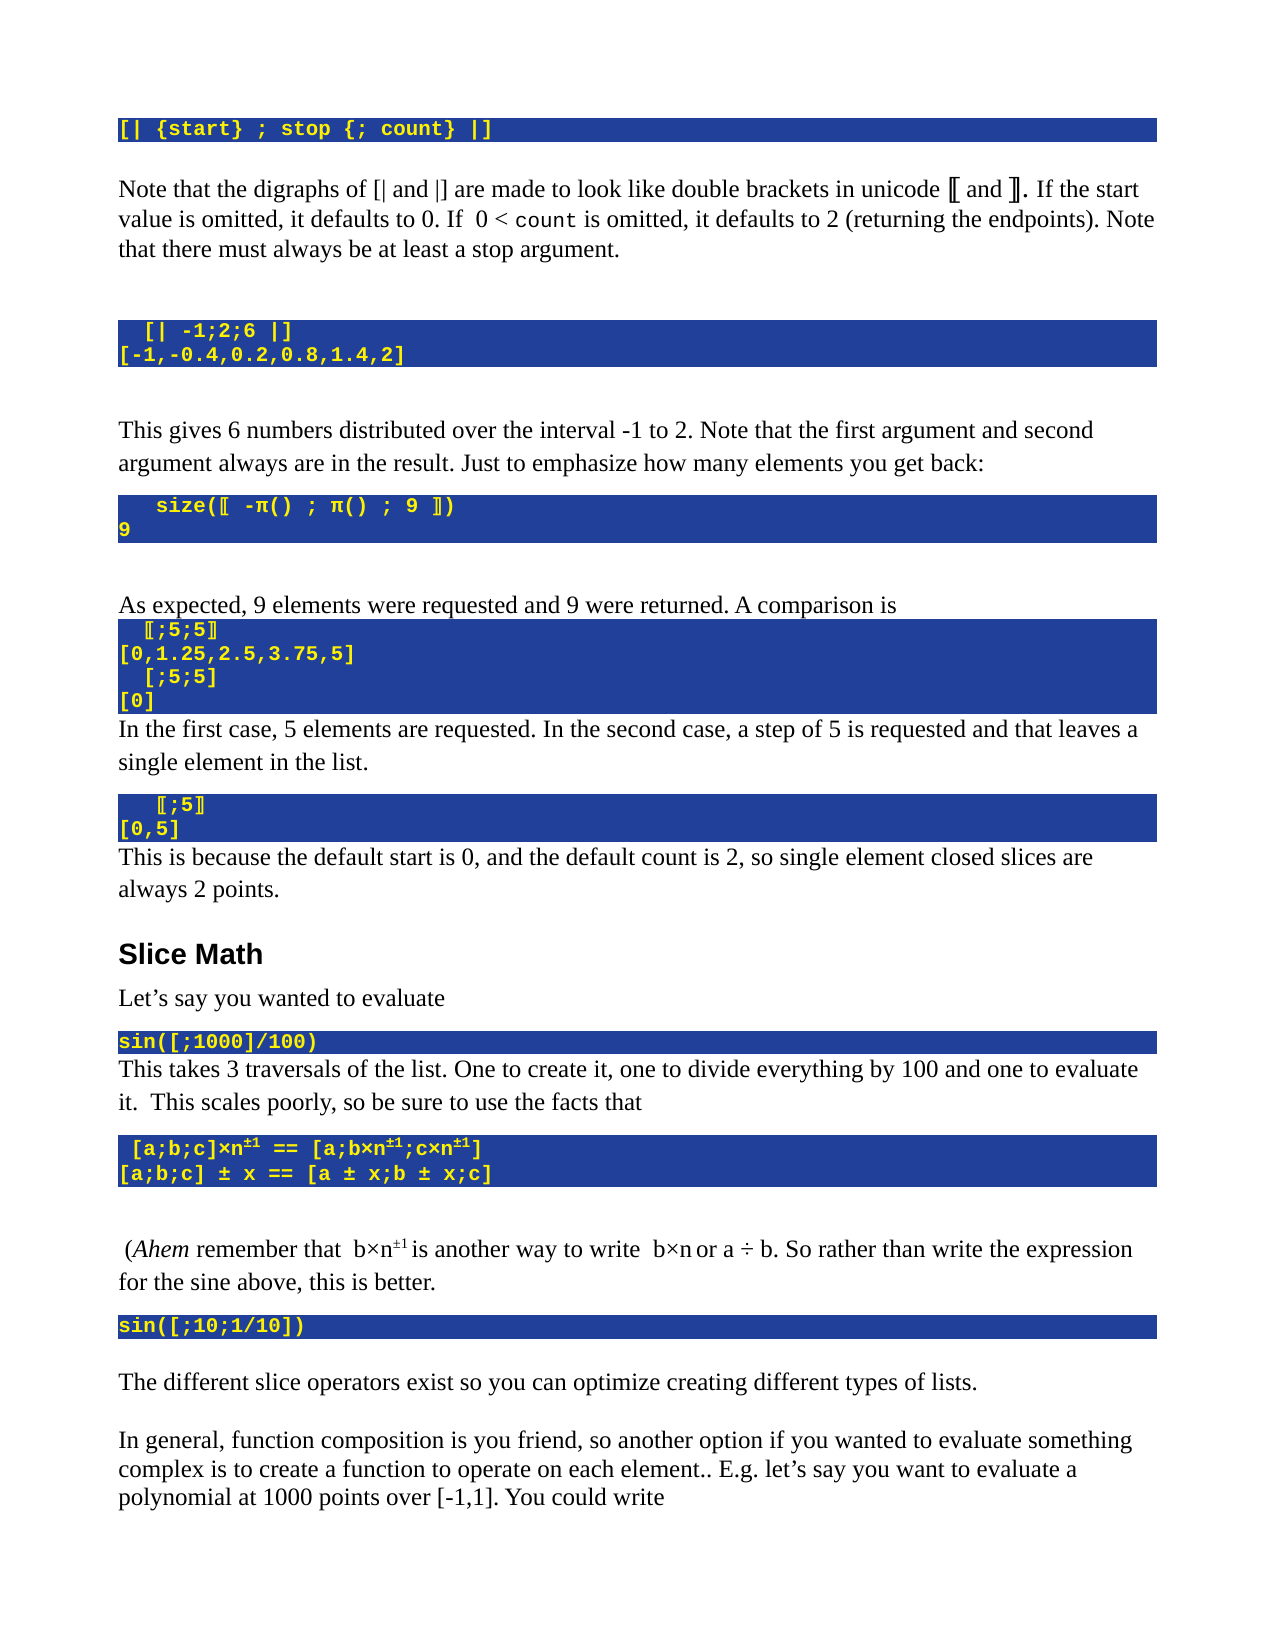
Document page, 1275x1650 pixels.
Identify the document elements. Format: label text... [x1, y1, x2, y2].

text This takes 3 traversals of the list. One to create it, one to divide everything by 100 and one to evaluate it. This scales poorly, so be sure to use the facts that [118, 1054, 1157, 1116]
text [| {start} ; stop {; count} |] [118, 118, 1157, 142]
text This is because the default start is 0, and the default count is 2, so single element closed slices are always 2 points. [118, 842, 1157, 903]
text [0] [118, 690, 1157, 714]
text Note that the digraphs of [| and |] are made to look like double brackets in unicode ⟦ and ⟧. If the start value is omitted, it defaults to 0. If 0 < count is omitted, it defaults to 2 (returning the endpoints). Note that there must always be at least a stop argument. [118, 171, 1157, 262]
text 9 [118, 519, 1157, 543]
text [| -1;2;6 |] [118, 320, 1157, 343]
text [a;b;c]×n±1 == [a;b×n±1;c×n±1] [118, 1135, 1157, 1163]
text In general, function composition is you friend, so another option if you wanted to evaluate something complex is to create a function to operate on each element.. E.g. let’s say you want to evaluate a polynomial at 1000 points over [-1,1]. You could write [118, 1425, 1157, 1511]
text This gives 6 numbers distributed over the interval -1 to 2. Note that the first argument and second argument always are in the result. Just to emphasize how many elements you get back: [118, 415, 1157, 477]
text [0,5] [118, 818, 1157, 842]
text size(⟦ -π() ; π() ; 9 ⟧) [118, 495, 1157, 519]
text Let’s say you wanted to evaluate [118, 983, 1157, 1012]
text [a;b;c] ± x == [a ± x;b ± x;c] [118, 1163, 1157, 1187]
text As expected, 9 elements were requested and 9 were returned. A comparison is [118, 590, 1157, 619]
text [0,1.25,2.5,3.75,5] [118, 643, 1157, 666]
text [;5;5] [118, 666, 1157, 690]
subtitle Slice Math [118, 937, 1157, 971]
text ⟦;5⟧ [118, 794, 1157, 818]
text sin([;1000]/100) [118, 1031, 1157, 1054]
text ⟦;5;5⟧ [118, 619, 1157, 643]
text [-1,-0.4,0.2,0.8,1.4,2] [118, 343, 1157, 367]
text sin([;10;1/10]) [118, 1315, 1157, 1339]
text The different slice operators exist so you can optimize creating different types of lists. [118, 1367, 1157, 1396]
text (Ahem remember that b×n±1 is another way to write b×n or a ÷ b. So rather than write the expression for the sine above, this is better. [118, 1234, 1157, 1296]
text In the first case, 5 elements are requested. In the second case, a step of 5 is requested and that leaves a single element in the list. [118, 714, 1157, 775]
